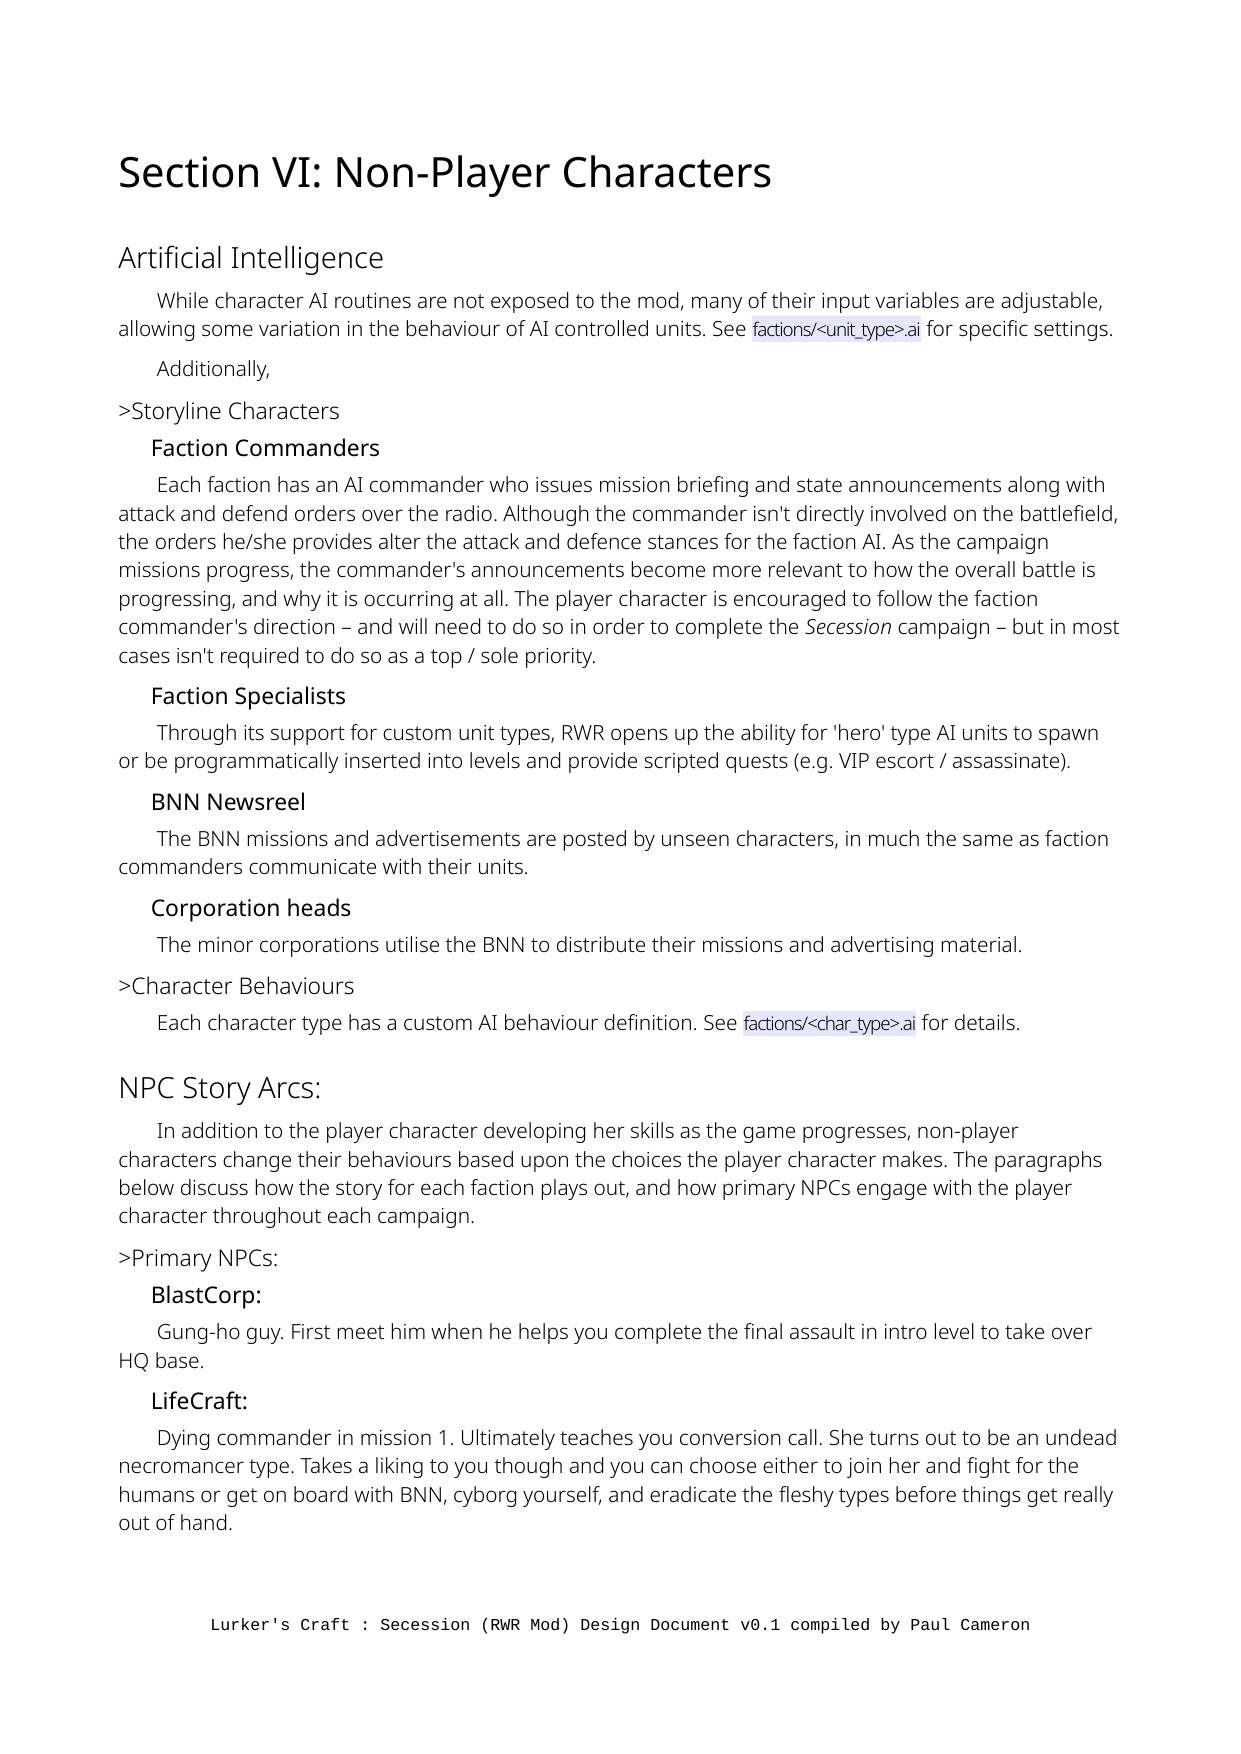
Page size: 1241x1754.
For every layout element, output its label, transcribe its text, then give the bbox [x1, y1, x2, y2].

text Through its support for custom unit types, RWR opens up the ability for 'hero' type AI units to spawn or be programmatically inserted into levels and provide scripted quests (e.g. VIP escort / assassinate). [118, 718, 1122, 775]
subtitle Corporation heads [142, 892, 1122, 923]
subtitle NPC Story Arcs: [118, 1068, 1122, 1107]
text Dying commander in mission 1. Ultimately teaches you conversion call. She turns out to be an undead necromancer type. Takes a liking to you though and you can choose either to join her and fight for the humans or get on board with BNN, cyborg yourself, and eradicate the fleshy types before things get really out of hand. [118, 1423, 1122, 1537]
text Gung-ho guy. First meet him when he helps you complete the final assault in intro level to take over HQ base. [118, 1317, 1122, 1374]
subtitle BNN Newsreel [142, 786, 1122, 817]
subtitle BlastCorp: [142, 1279, 1122, 1310]
text Each faction has an AI commander who issues mission briefing and state announcements along with attack and defend orders over the radio. Although the commander isn't directly involved on the battlefield, the orders he/she provides alter the attack and defence stances for the faction AI. As the campaign missions progress, the commander's announcements become more relevant to how the overall battle is progressing, and why it is occurring at all. The player character is encouraged to follow the faction commander's direction – and will need to do so in order to complete the Secession campaign – but in most cases isn't required to do so as a top / sole priority. [118, 470, 1122, 669]
text Each character type has a custom AI behaviour definition. See factions/<char_type>.ai for details. [118, 1008, 1122, 1037]
subtitle Faction Specialists [142, 680, 1122, 711]
subtitle Faction Commanders [142, 432, 1122, 463]
subtitle Section VI: Non-Player Characters [118, 143, 1122, 200]
text The minor corporations utilise the BNN to distribute their missions and advertising material. [118, 930, 1122, 958]
text While character AI routines are not exposed to the mod, many of their input variables are adjustable, allowing some variation in the behaviour of AI controlled units. See factions/<unit_type>.ai for specific settings. [118, 286, 1122, 343]
text The BNN missions and advertisements are posted by unseen characters, in much the same as faction commanders communicate with their units. [118, 824, 1122, 881]
subtitle LifeCraft: [142, 1385, 1122, 1416]
subtitle >Storyline Characters [118, 395, 1122, 426]
subtitle >Primary NPCs: [118, 1242, 1122, 1273]
subtitle Artificial Intelligence [118, 237, 1122, 277]
subtitle >Character Behaviours [118, 970, 1122, 1001]
text Additionally, [118, 354, 1122, 383]
text In addition to the player character developing her skills as the game progresses, non-player characters change their behaviours based upon the choices the player character makes. The paragraphs below discuss how the story for each faction plays out, and how primary NPCs engage with the player character throughout each campaign. [118, 1116, 1122, 1230]
